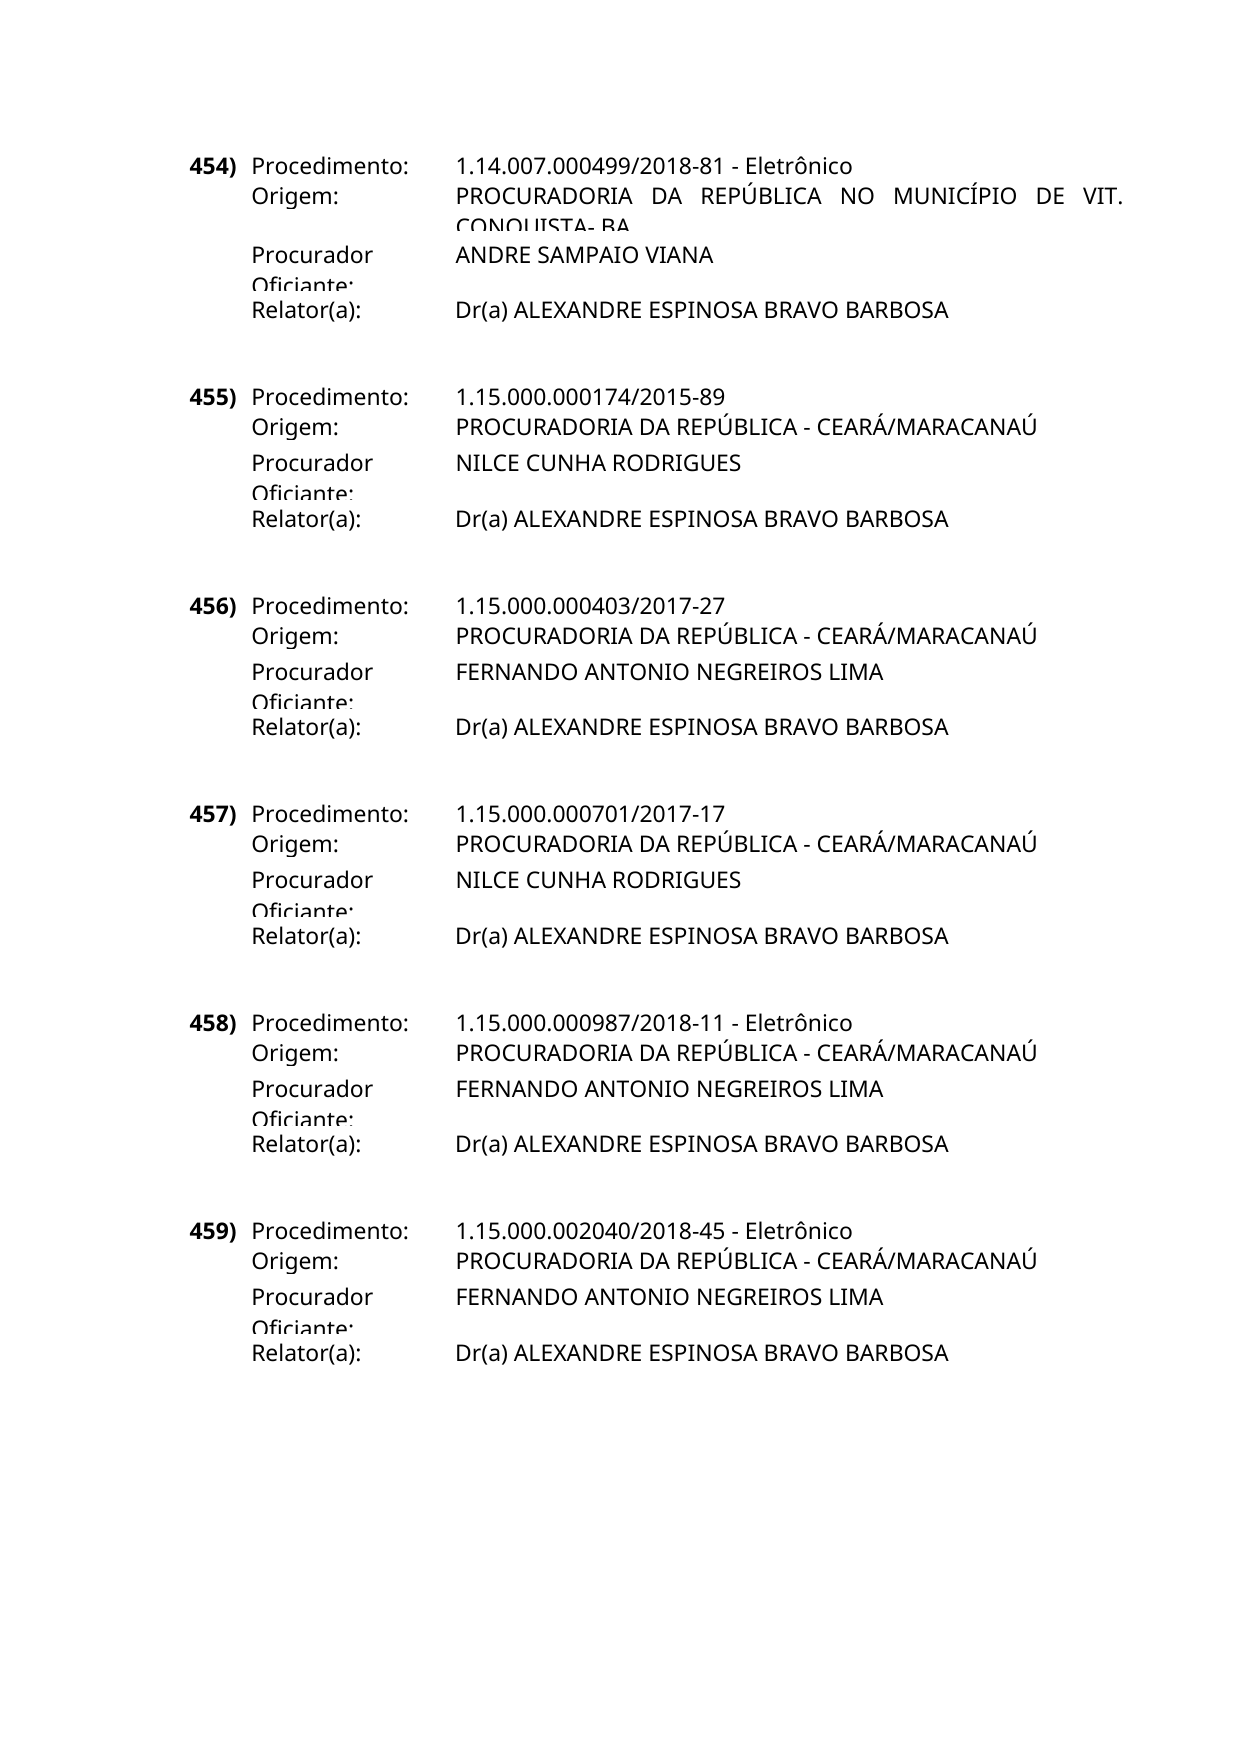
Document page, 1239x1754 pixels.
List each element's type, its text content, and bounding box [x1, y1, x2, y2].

table_cell [1125, 950, 1239, 1007]
table_cell Procedimento: [251, 1007, 455, 1035]
table_cell [1125, 1128, 1239, 1158]
table_cell [189, 239, 251, 289]
table_cell [0, 209, 189, 231]
table_cell [189, 920, 251, 950]
table_cell [455, 648, 1124, 656]
table_cell [1125, 1073, 1239, 1124]
table_cell [0, 533, 189, 589]
table_cell [251, 209, 455, 231]
table_cell [189, 711, 251, 741]
table_cell [189, 411, 251, 439]
table_header Dr(a) ALEXANDRE ESPINOSA BRAVO BARBOSA [455, 1337, 1122, 1365]
table_cell PROCURADORIA DA REPÚBLICA - CEARÁ/MARACANAÚ [455, 1245, 1124, 1274]
table_cell [455, 950, 1124, 1007]
table_header Dr(a) ALEXANDRE ESPINOSA BRAVO BARBOSA [455, 503, 1122, 531]
table_cell [0, 1065, 189, 1073]
table_cell [1125, 503, 1239, 533]
table_header Relator(a): [251, 711, 455, 740]
table_cell [1125, 656, 1239, 707]
table_cell [1125, 620, 1239, 648]
table_cell FERNANDO ANTONIO NEGREIROS LIMA [455, 656, 1124, 707]
table_cell [455, 231, 1124, 238]
table_cell [1125, 828, 1239, 857]
table_cell NILCE CUNHA RODRIGUES [455, 447, 1124, 498]
table_cell 1.15.000.002040/2018-45 - Eletrônico [455, 1215, 1124, 1244]
table_cell [0, 656, 189, 707]
table_cell Origem: [251, 828, 455, 857]
table_cell PROCURADORIA DA REPÚBLICA NO MUNICÍPIO DE VIT. CONQUISTA- BA [455, 180, 1124, 231]
table_cell [1125, 1215, 1239, 1244]
table_cell [189, 209, 251, 231]
table_cell [0, 381, 189, 409]
table_cell [0, 1037, 189, 1065]
table_cell [189, 1281, 251, 1332]
table_cell [0, 1073, 189, 1124]
table_cell Origem: [251, 411, 455, 439]
table_cell [1125, 711, 1239, 741]
table_cell [1125, 411, 1239, 439]
table_cell [455, 324, 1124, 381]
table_header Dr(a) ALEXANDRE ESPINOSA BRAVO BARBOSA [455, 294, 1122, 323]
table_cell [251, 324, 455, 381]
table_cell 1.15.000.000987/2018-11 - Eletrônico [455, 1007, 1124, 1035]
table_cell [1125, 1007, 1239, 1035]
table_cell [189, 857, 251, 864]
table_cell [0, 150, 189, 178]
table_cell PROCURADORIA DA REPÚBLICA - CEARÁ/MARACANAÚ [455, 620, 1124, 648]
table_header [189, 0, 251, 150]
table_cell [455, 1158, 1124, 1215]
table_header Relator(a): [251, 1128, 455, 1157]
table_cell [0, 440, 189, 447]
table_cell [189, 447, 251, 498]
table_cell [0, 239, 189, 289]
table_cell [251, 440, 455, 447]
table_cell 455) [189, 381, 251, 409]
table_cell [0, 798, 189, 827]
table_cell [1125, 1065, 1239, 1073]
table_cell PROCURADORIA DA REPÚBLICA - CEARÁ/MARACANAÚ [455, 828, 1124, 857]
table_header [1125, 0, 1239, 150]
table_cell [189, 324, 251, 381]
table_cell [189, 1245, 251, 1274]
table_cell [189, 231, 251, 238]
table_cell [189, 533, 251, 589]
table_header [455, 0, 1124, 150]
table_cell [0, 864, 189, 915]
table_cell [1125, 533, 1239, 589]
table_cell [0, 950, 189, 1007]
table_cell [1125, 741, 1239, 798]
table_cell [189, 1065, 251, 1073]
table_cell [251, 1274, 455, 1281]
table_cell [0, 741, 189, 798]
table_cell 458) [189, 1007, 251, 1035]
table_cell [1125, 857, 1239, 864]
table_cell [189, 864, 251, 915]
table_cell [1125, 440, 1239, 447]
table_cell [1125, 294, 1239, 324]
table_cell Procurador Oficiante: [251, 1073, 455, 1125]
table_cell [189, 1073, 251, 1124]
table_cell [251, 648, 455, 656]
table_cell [0, 411, 189, 439]
table_cell [0, 180, 189, 208]
table_cell Procedimento: [251, 1215, 455, 1244]
table_cell 1.15.000.000174/2015-89 [455, 381, 1124, 409]
table_cell [1125, 150, 1239, 178]
table_cell [0, 503, 189, 533]
table_cell Procedimento: [251, 381, 455, 409]
table_cell Procurador Oficiante: [251, 864, 455, 917]
table_cell [189, 180, 251, 208]
table_cell FERNANDO ANTONIO NEGREIROS LIMA [455, 1281, 1124, 1332]
table_cell [455, 741, 1124, 798]
table_cell [1125, 1245, 1239, 1274]
table_cell [455, 857, 1124, 864]
table_cell [455, 1065, 1124, 1073]
table_cell [189, 648, 251, 656]
table_header Relator(a): [251, 1337, 455, 1365]
table_cell [1125, 1158, 1239, 1215]
table_cell [1125, 1037, 1239, 1065]
table_cell [251, 1065, 455, 1073]
table_header Relator(a): [251, 920, 455, 948]
table_cell ANDRE SAMPAIO VIANA [455, 239, 1124, 289]
table_cell [251, 231, 455, 238]
table_cell [189, 294, 251, 324]
table_cell [0, 857, 189, 864]
table_header [251, 0, 455, 150]
table_cell [1125, 798, 1239, 827]
table_cell [1125, 920, 1239, 950]
table_cell [189, 1158, 251, 1215]
table_cell [189, 1274, 251, 1281]
table_cell [0, 620, 189, 648]
table_cell Procurador Oficiante: [251, 656, 455, 708]
table_cell [1125, 864, 1239, 915]
table_cell [1125, 231, 1239, 238]
table_cell Procedimento: [251, 590, 455, 618]
table_cell [0, 1274, 189, 1281]
table_header [0, 0, 189, 150]
table_cell [1125, 180, 1239, 208]
table_cell [0, 648, 189, 656]
table_header Dr(a) ALEXANDRE ESPINOSA BRAVO BARBOSA [455, 920, 1122, 948]
table_cell Procedimento: [251, 150, 455, 178]
table_cell [251, 950, 455, 1007]
table_cell 1.14.007.000499/2018-81 - Eletrônico [455, 150, 1124, 178]
table_cell 457) [189, 798, 251, 827]
table_cell [0, 920, 189, 950]
table_header Dr(a) ALEXANDRE ESPINOSA BRAVO BARBOSA [455, 711, 1122, 740]
table_cell NILCE CUNHA RODRIGUES [455, 864, 1124, 915]
table_cell [189, 741, 251, 798]
table_cell [0, 1128, 189, 1158]
table_header Relator(a): [251, 294, 455, 323]
table_cell [0, 1245, 189, 1274]
table_cell [1125, 447, 1239, 498]
table_cell [1125, 381, 1239, 409]
table_cell Origem: [251, 1245, 455, 1274]
table_cell [0, 590, 189, 618]
table_cell [0, 1007, 189, 1035]
table_cell [0, 1215, 189, 1244]
table_cell 1.15.000.000701/2017-17 [455, 798, 1124, 827]
table_cell [1125, 324, 1239, 381]
table_cell 454) [189, 150, 251, 178]
table_cell [189, 1337, 251, 1367]
table_cell Procurador Oficiante: [251, 239, 455, 291]
table_cell PROCURADORIA DA REPÚBLICA - CEARÁ/MARACANAÚ [455, 411, 1124, 439]
table_cell [251, 857, 455, 864]
table_cell [189, 620, 251, 648]
table_cell [1125, 1337, 1239, 1367]
table_cell [455, 533, 1124, 589]
table_cell [189, 950, 251, 1007]
table_cell [0, 828, 189, 857]
table_cell [0, 1337, 189, 1367]
table_cell 1.15.000.000403/2017-27 [455, 590, 1124, 618]
table_cell [189, 656, 251, 707]
table_cell 456) [189, 590, 251, 618]
table_cell [0, 711, 189, 741]
table_cell [251, 533, 455, 589]
table_cell [189, 440, 251, 447]
table_cell [1125, 209, 1239, 231]
table_cell [0, 294, 189, 324]
table_cell FERNANDO ANTONIO NEGREIROS LIMA [455, 1073, 1124, 1124]
table_cell Procurador Oficiante: [251, 447, 455, 499]
table_cell [455, 1274, 1124, 1281]
table_cell [1125, 590, 1239, 618]
table_cell [189, 1037, 251, 1065]
table_cell Origem: [251, 180, 455, 208]
table_cell 459) [189, 1215, 251, 1244]
table_cell Procedimento: [251, 798, 455, 827]
table_cell [0, 324, 189, 381]
table_cell [189, 828, 251, 857]
table_cell Origem: [251, 1037, 455, 1065]
table_cell [1125, 1281, 1239, 1332]
table_cell [189, 503, 251, 533]
table_header Dr(a) ALEXANDRE ESPINOSA BRAVO BARBOSA [455, 1128, 1122, 1157]
table_cell PROCURADORIA DA REPÚBLICA - CEARÁ/MARACANAÚ [455, 1037, 1124, 1065]
table_cell [0, 1281, 189, 1332]
table_cell [455, 440, 1124, 447]
table_cell [1125, 648, 1239, 656]
table_cell [0, 447, 189, 498]
table_cell Procurador Oficiante: [251, 1281, 455, 1334]
table_cell Origem: [251, 620, 455, 648]
table_cell [251, 741, 455, 798]
table_cell [189, 1128, 251, 1158]
table_cell [1125, 239, 1239, 289]
table_header Relator(a): [251, 503, 455, 531]
table_cell [0, 231, 189, 238]
table_cell [0, 1158, 189, 1215]
table_cell [251, 1158, 455, 1215]
table_cell [1125, 1274, 1239, 1281]
